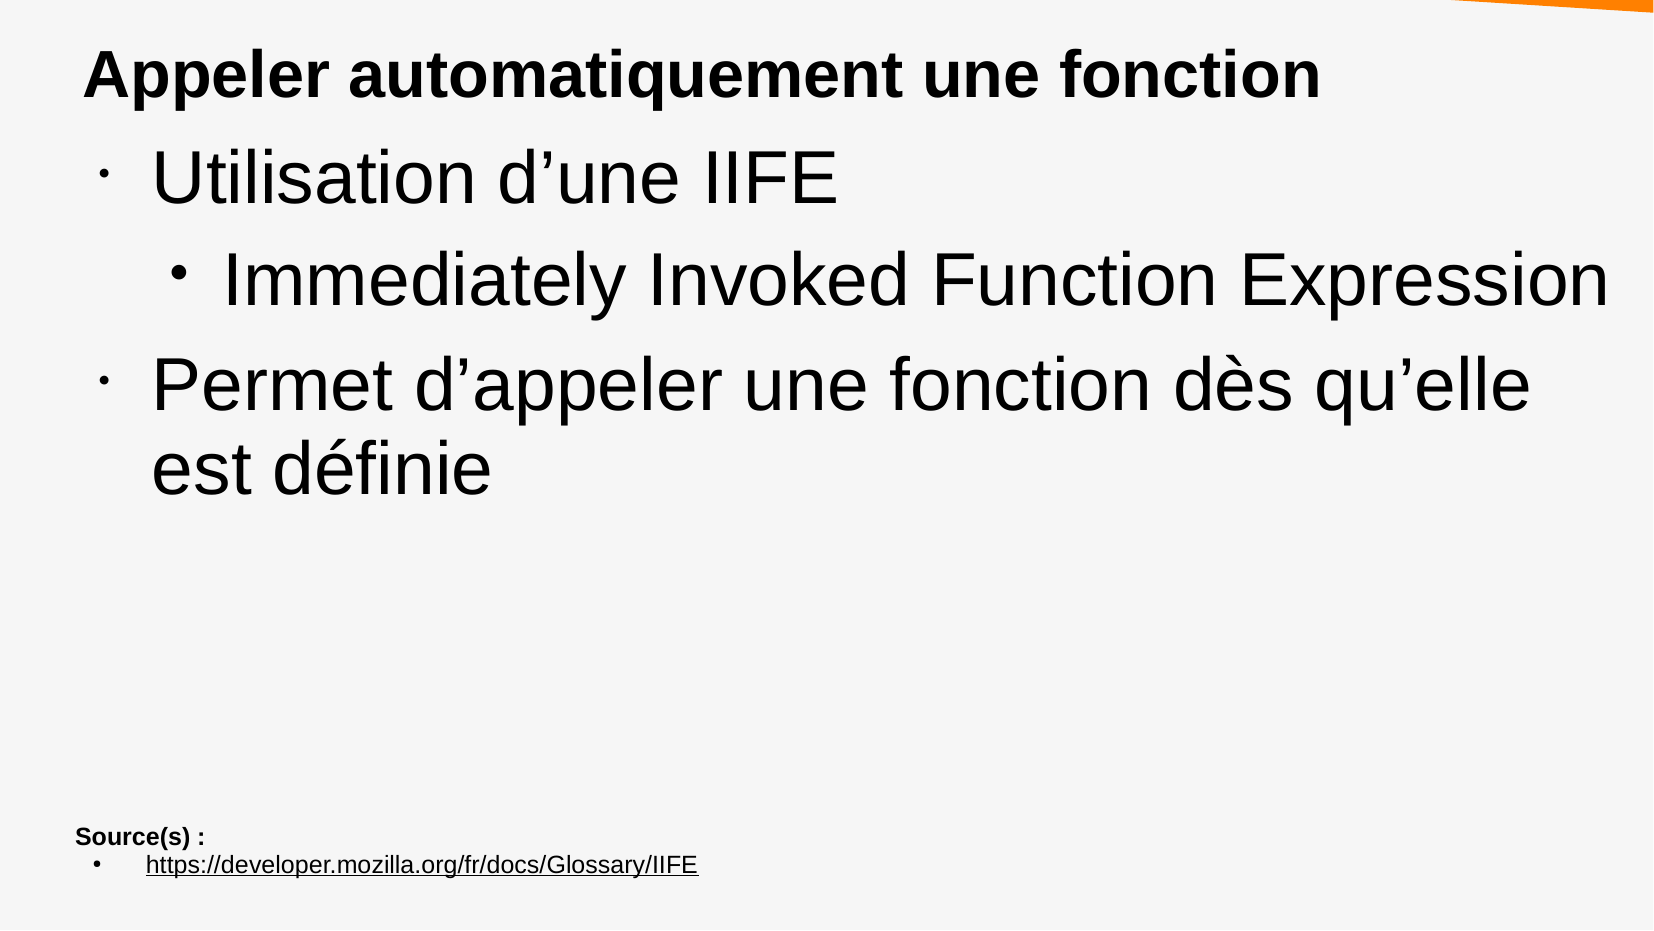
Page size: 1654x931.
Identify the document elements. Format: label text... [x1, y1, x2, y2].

text_box Source(s) : https://developer.mozilla.org/fr/docs/Glossary/IIFE [60, 814, 1546, 929]
text_box [1451, 0, 1654, 13]
title Appeler automatiquement une fonction [82, 37, 1571, 114]
list Utilisation d’une IIFE Immediately Invoked Function Expression Permet d’appeler une fonction dès qu’elle est définie [80, 135, 1620, 798]
